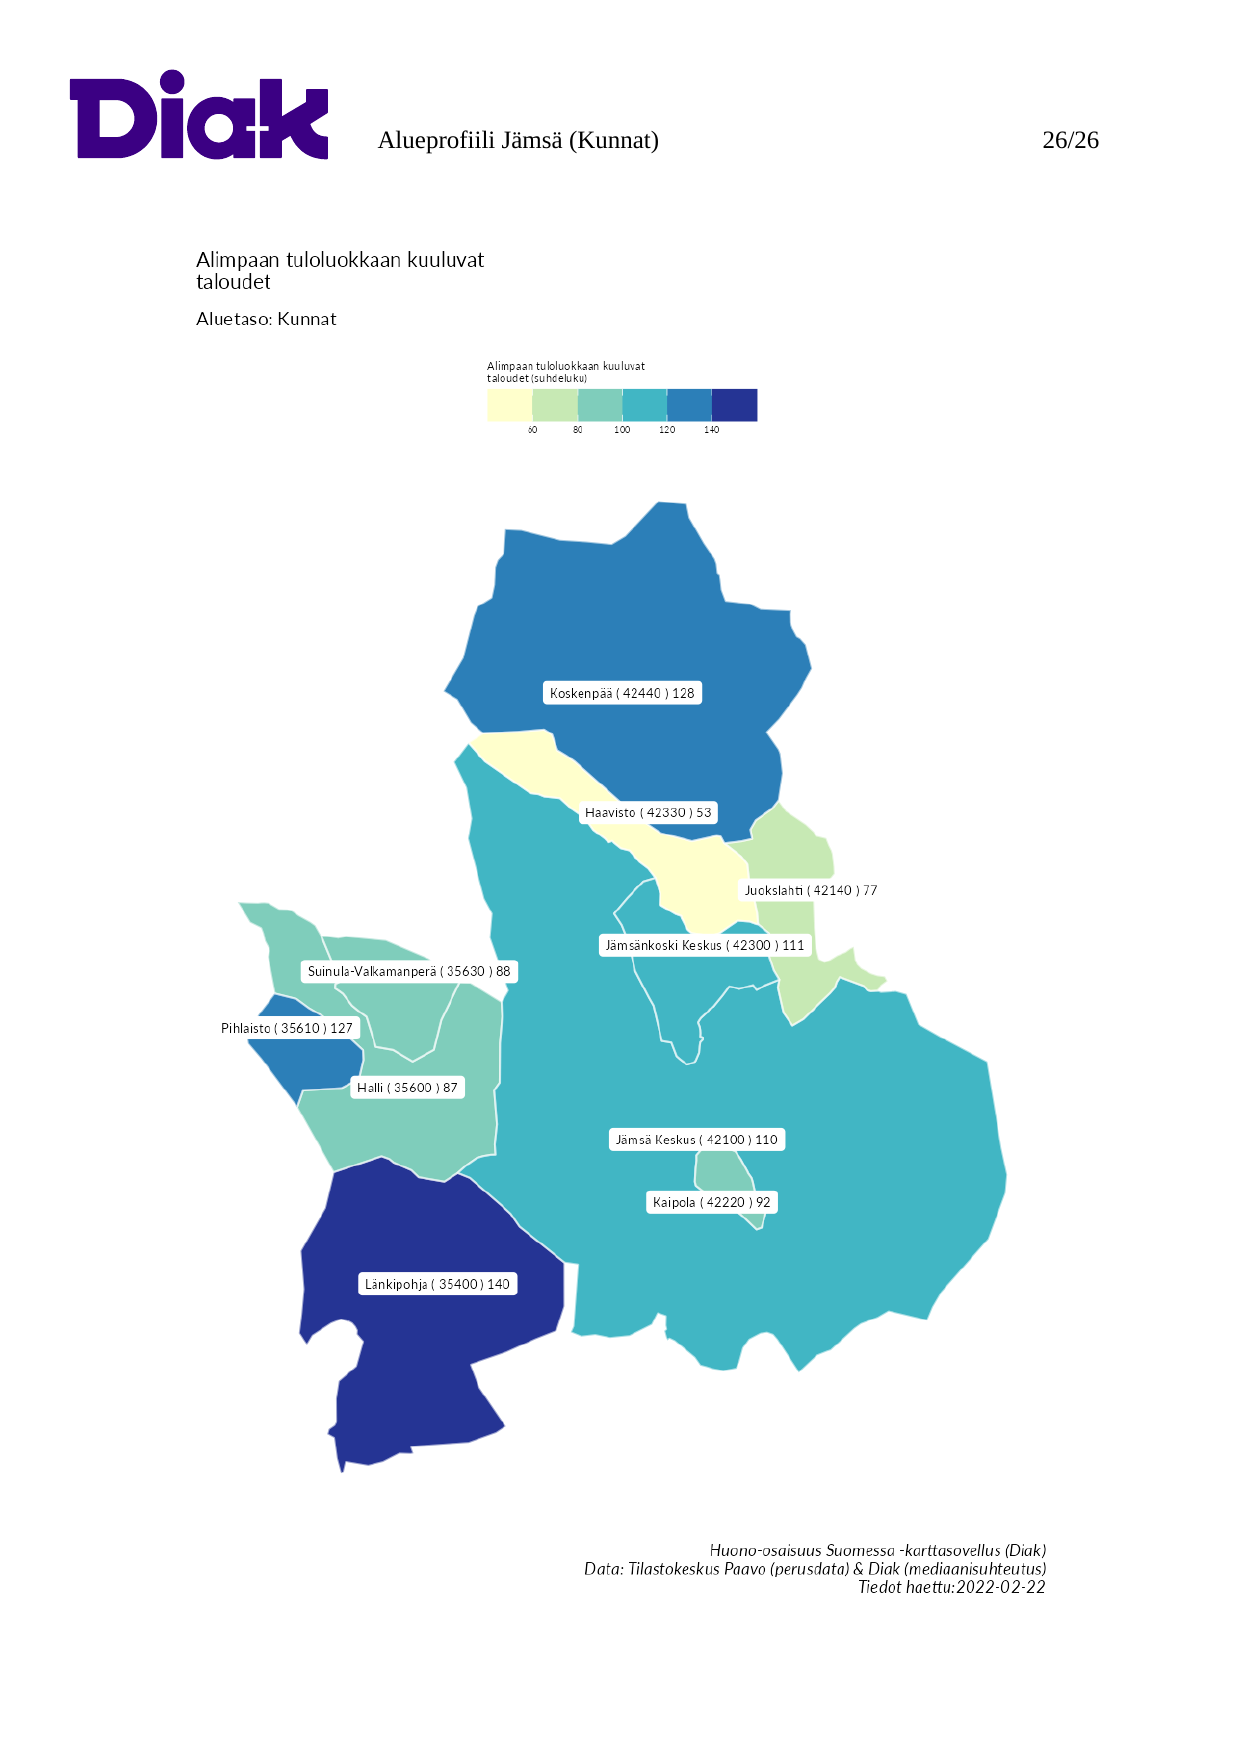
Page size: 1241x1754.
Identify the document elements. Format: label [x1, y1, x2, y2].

picture [61, 196, 1179, 1651]
